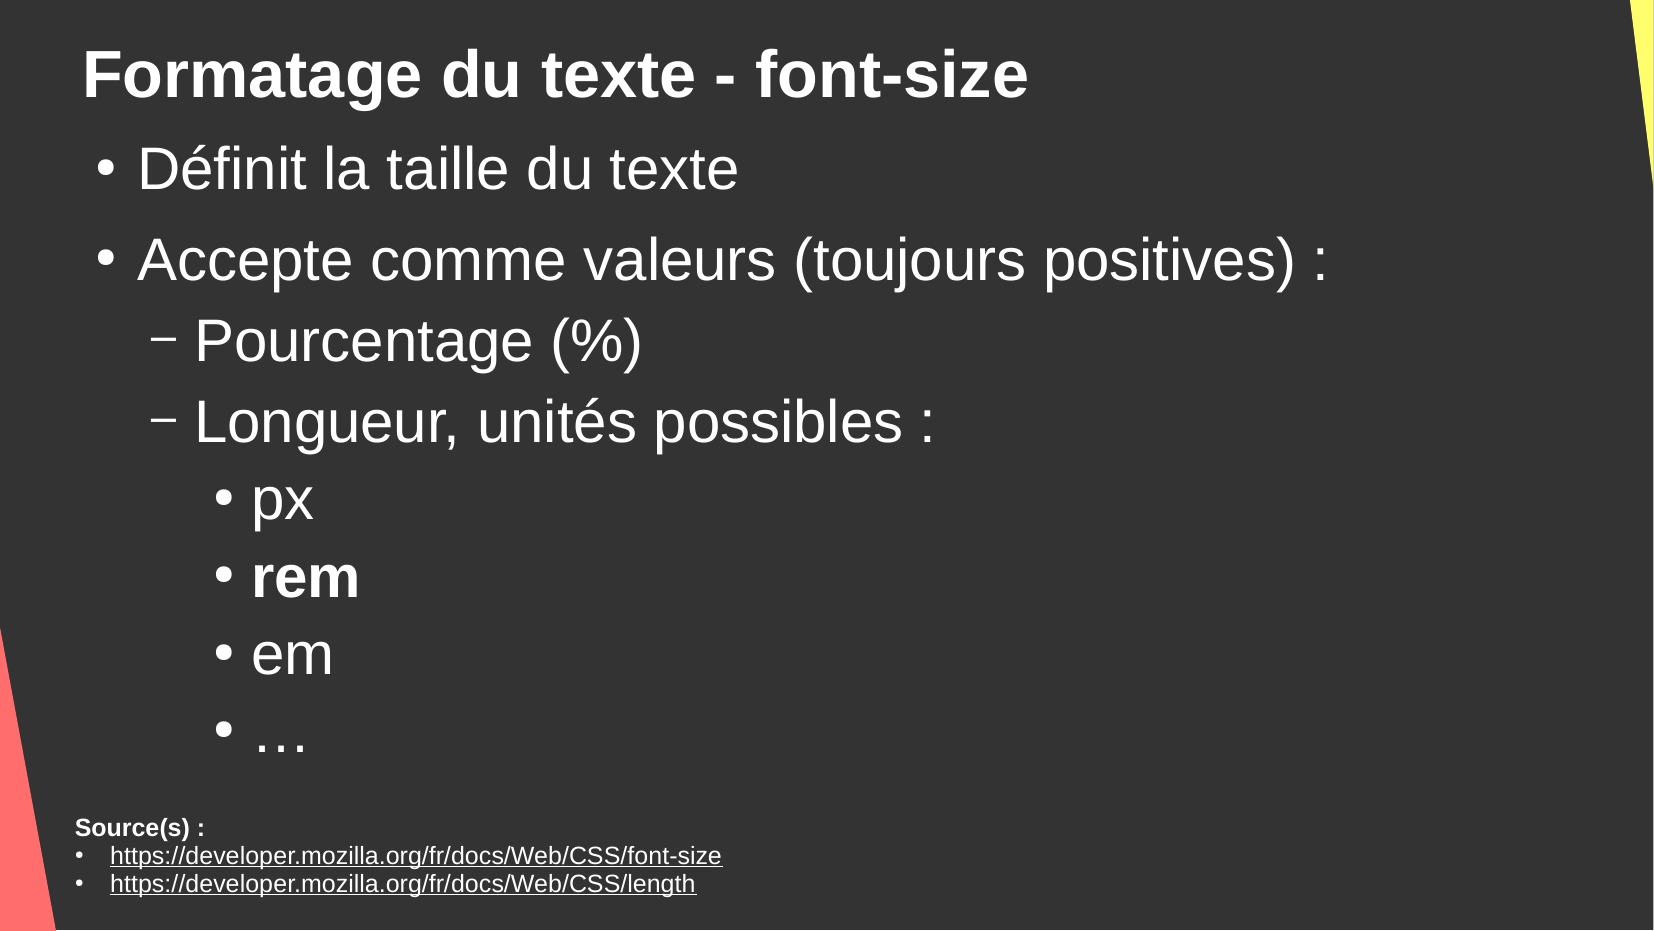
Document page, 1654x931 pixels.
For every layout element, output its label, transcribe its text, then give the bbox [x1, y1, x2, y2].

title Formatage du texte - font-size [82, 37, 1571, 114]
list Définit la taille du texte Accepte comme valeurs (toujours positives) : Pourcentage (%) Longueur, unités possibles : px rem em … [80, 135, 1654, 771]
text_box [0, 627, 57, 931]
text_box [1629, 0, 1654, 193]
text_box Source(s) : https://developer.mozilla.org/fr/docs/Web/CSS/font-size https://developer.mozilla.org/fr/docs/Web/CSS/length [60, 806, 1546, 910]
